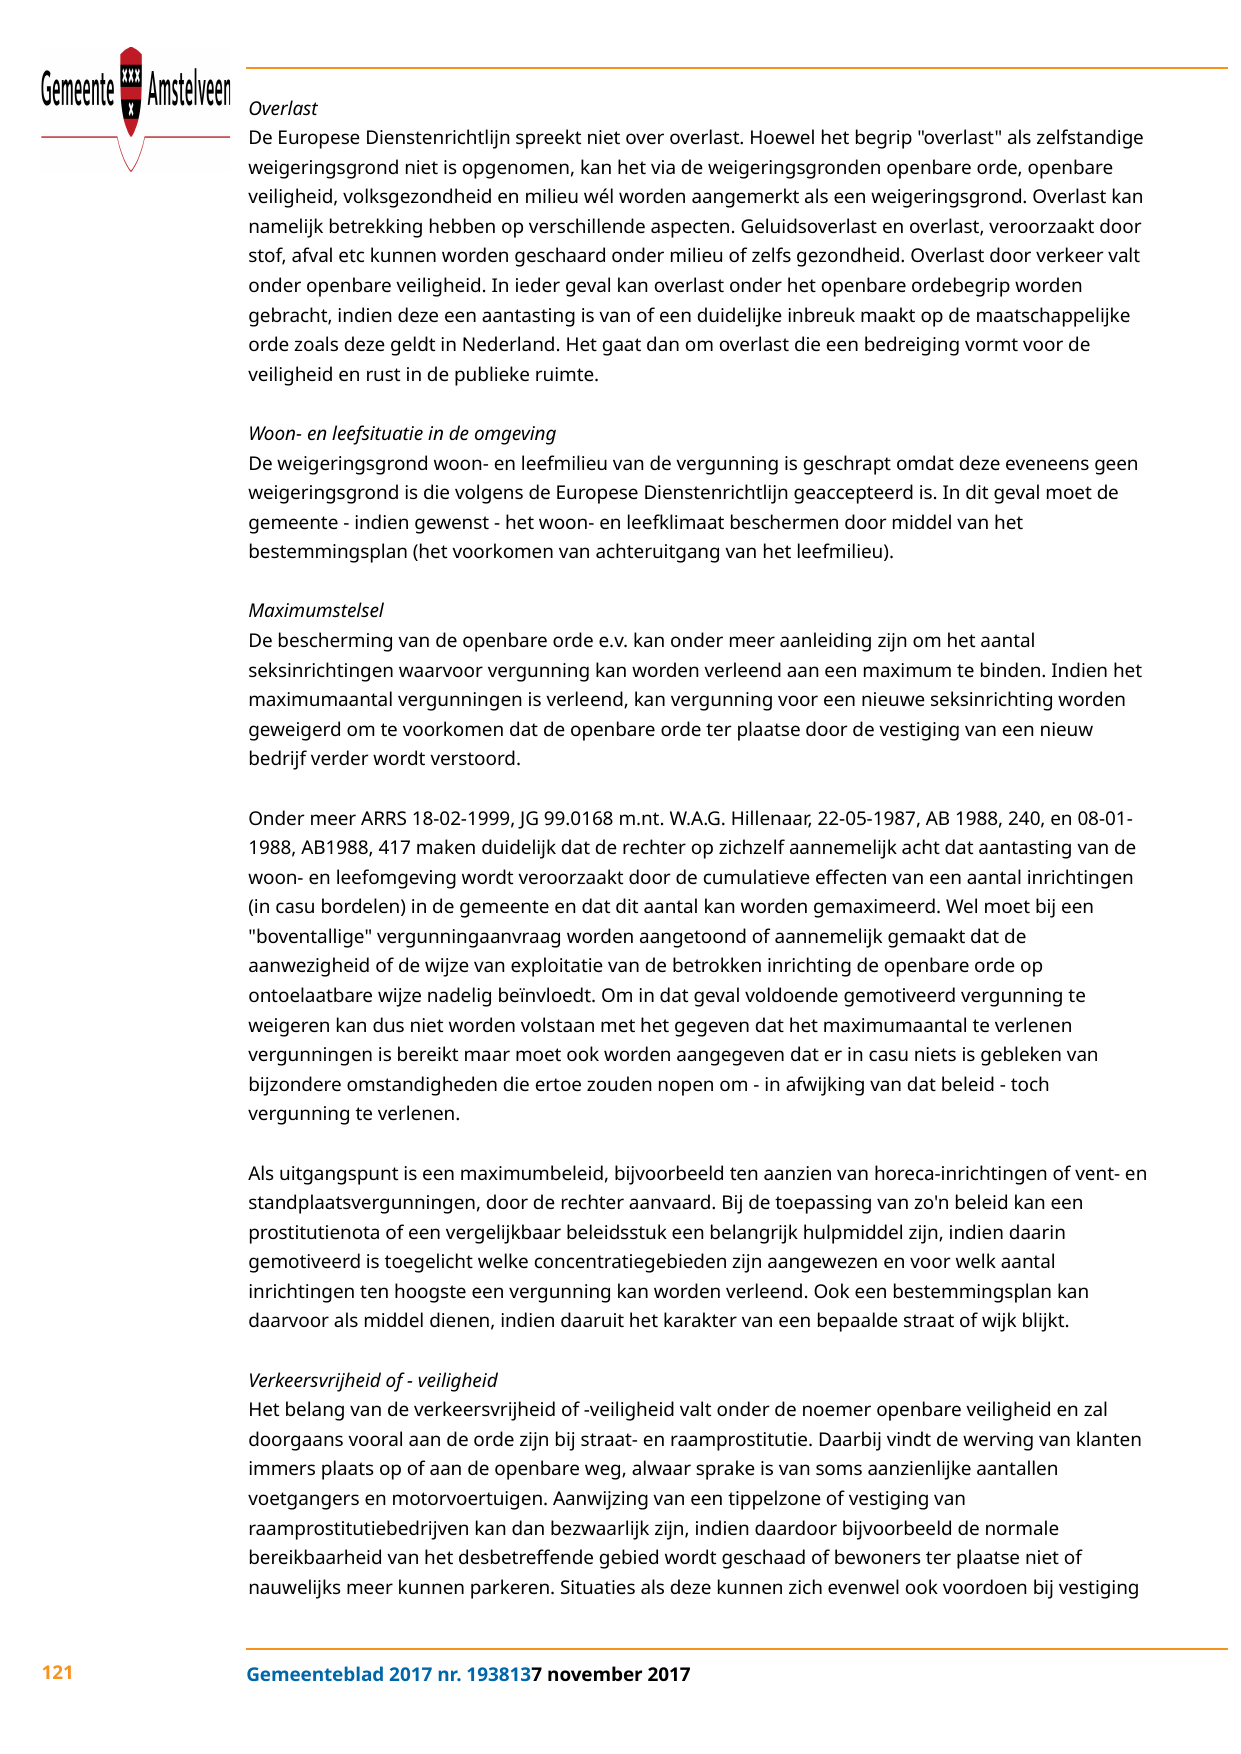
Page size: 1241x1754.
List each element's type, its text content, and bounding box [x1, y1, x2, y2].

text De Europese Dienstenrichtlijn spreekt niet over overlast. Hoewel het begrip "overlast" als zelfstandige weigeringsgrond niet is opgenomen, kan het via de weigeringsgronden openbare orde, openbare veiligheid, volksgezondheid en milieu wél worden aangemerkt als een weigeringsgrond. Overlast kan namelijk betrekking hebben op verschillende aspecten. Geluidsoverlast en overlast, veroorzaakt door stof, afval etc kunnen worden geschaard onder milieu of zelfs gezondheid. Overlast door verkeer valt onder openbare veiligheid. In ieder geval kan overlast onder het openbare ordebegrip worden gebracht, indien deze een aantasting is van of een duidelijke inbreuk maakt op de maatschappelijke orde zoals deze geldt in Nederland. Het gaat dan om overlast die een bedreiging vormt voor de veiligheid en rust in de publieke ruimte. [248, 124, 1152, 387]
text Als uitgangspunt is een maximumbeleid, bijvoorbeeld ten aanzien van horeca-inrichtingen of vent- en standplaatsvergunningen, door de rechter aanvaard. Bij de toepassing van zo'n beleid kan een prostitutienota of een vergelijkbaar beleidsstuk een belangrijk hulpmiddel zijn, indien daarin gemotiveerd is toegelicht welke concentratiegebieden zijn aangewezen en voor welk aantal inrichtingen ten hoogste een vergunning kan worden verleend. Ook een bestemmingsplan kan daarvoor als middel dienen, indien daaruit het karakter van een bepaalde straat of wijk blijkt. [248, 1160, 1152, 1333]
text Onder meer ARRS 18-02-1999, JG 99.0168 m.nt. W.A.G. Hillenaar, 22-05-1987, AB 1988, 240, en 08-01-1988, AB1988, 417 maken duidelijk dat de rechter op zichzelf aannemelijk acht dat aantasting van de woon- en leefomgeving wordt veroorzaakt door de cumulatieve effecten van een aantal inrichtingen (in casu bordelen) in de gemeente en dat dit aantal kan worden gemaximeerd. Wel moet bij een "boventallige" vergunningaanvraag worden aangetoond of aannemelijk gemaakt dat de aanwezigheid of de wijze van exploitatie van de betrokken inrichting de openbare orde op ontoelaatbare wijze nadelig beïnvloedt. Om in dat geval voldoende gemotiveerd vergunning te weigeren kan dus niet worden volstaan met het gegeven dat het maximumaantal te verlenen vergunningen is bereikt maar moet ook worden aangegeven dat er in casu niets is gebleken van bijzondere omstandigheden die ertoe zouden nopen om - in afwijking van dat beleid - toch vergunning te verlenen. [248, 805, 1152, 1126]
text Woon- en leefsituatie in de omgeving [248, 420, 1152, 446]
text Het belang van de verkeersvrijheid of -veiligheid valt onder de noemer openbare veiligheid en zal doorgaans vooral aan de orde zijn bij straat- en raamprostitutie. Daarbij vindt de werving van klanten immers plaats op of aan de openbare weg, alwaar sprake is van soms aanzienlijke aantallen voetgangers en motorvoertuigen. Aanwijzing van een tippelzone of vestiging van raamprostitutiebedrijven kan dan bezwaarlijk zijn, indien daardoor bijvoorbeeld de normale bereikbaarheid van het desbetreffende gebied wordt geschaad of bewoners ter plaatse niet of nauwelijks meer kunnen parkeren. Situaties als deze kunnen zich evenwel ook voordoen bij vestiging [248, 1396, 1152, 1600]
text Overlast [248, 95, 1152, 121]
text De weigeringsgrond woon- en leefmilieu van de vergunning is geschrapt omdat deze eveneens geen weigeringsgrond is die volgens de Europese Dienstenrichtlijn geaccepteerd is. In dit geval moet de gemeente - indien gewenst - het woon- en leefklimaat beschermen door middel van het bestemmingsplan (het voorkomen van achteruitgang van het leefmilieu). [248, 450, 1152, 564]
picture [41, 47, 231, 172]
text Maximumstelsel [248, 598, 1152, 623]
text De bescherming van de openbare orde e.v. kan onder meer aanleiding zijn om het aantal seksinrichtingen waarvoor vergunning kan worden verleend aan een maximum te binden. Indien het maximumaantal vergunningen is verleend, kan vergunning voor een nieuwe seksinrichting worden geweigerd om te voorkomen dat de openbare orde ter plaatse door de vestiging van een nieuw bedrijf verder wordt verstoord. [248, 627, 1152, 771]
text Verkeersvrijheid of - veiligheid [248, 1367, 1152, 1393]
